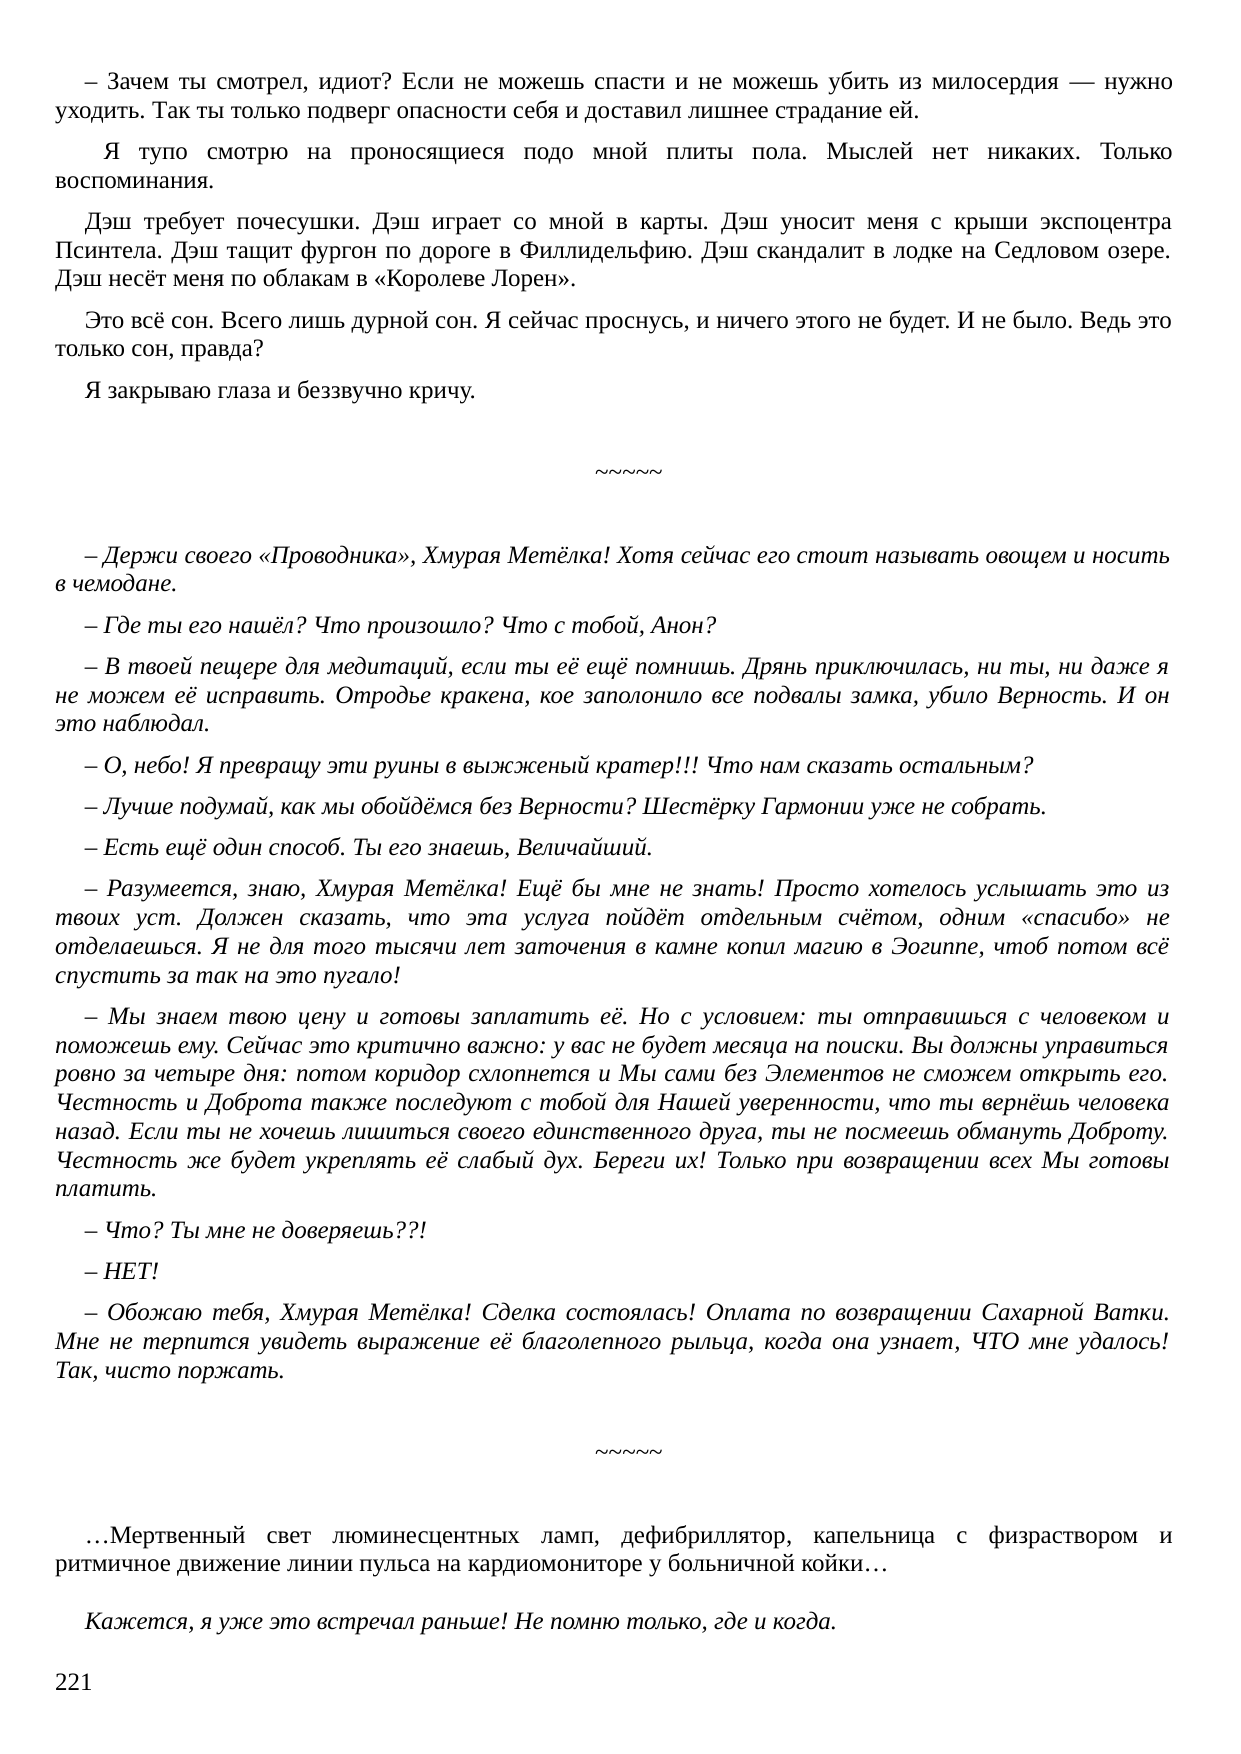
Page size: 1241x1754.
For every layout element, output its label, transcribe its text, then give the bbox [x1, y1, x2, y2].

text Я закрываю глаза и беззвучно кричу. [55, 375, 1173, 403]
text Кажется, я уже это встречал раньше! Не помню только, где и когда. [55, 1606, 1173, 1635]
text – Мы знаем твою цену и готовы заплатить её. Но с условием: ты отправишься с человеком и поможешь ему. Сейчас это критично важно: у вас не будет месяца на поиски. Вы должны управиться ровно за четыре дня: потом коридор схлопнется и Мы сами без Элементов не сможем открыть его. Честность и Доброта также последуют с тобой для Нашей уверенности, что ты вернёшь человека назад. Если ты не хочешь лишиться своего единственного друга, ты не посмеешь обмануть Доброту. Честность же будет укреплять её слабый дух. Береги их! Только при возвращении всех Мы готовы платить. [55, 1001, 1173, 1202]
text – Зачем ты смотрел, идиот? Если не можешь спасти и не можешь убить из милосердия — нужно уходить. Так ты только подверг опасности себя и доставил лишнее страдание ей. [55, 66, 1173, 123]
text – Разумеется, знаю, Хмурая Метёлка! Ещё бы мне не знать! Просто хотелось услышать это из твоих уст. Должен сказать, что эта услуга пойдёт отдельным счётом, одним «спасибо» не отделаешься. Я не для того тысячи лет заточения в камне копил магию в Эогиппе, чтоб потом всё спустить за так на это пугало! [55, 873, 1173, 988]
text Дэш требует почесушки. Дэш играет со мной в карты. Дэш уносит меня с крыши экспоцентра Псинтела. Дэш тащит фургон по дороге в Филлидельфию. Дэш скандалит в лодке на Седловом озере. Дэш несёт меня по облакам в «Королеве Лорен». [55, 206, 1173, 292]
text ~~~~~ [55, 1437, 1173, 1466]
text – Где ты его нашёл? Что произошло? Что с тобой, Анон? [55, 610, 1173, 638]
text – Лучше подумай, как мы обойдёмся без Верности? Шестёрку Гармонии уже не собрать. [55, 791, 1173, 820]
text – Что? Ты мне не доверяешь??! [55, 1215, 1173, 1243]
text – НЕТ! [55, 1256, 1173, 1285]
text …Мертвенный свет люминесцентных ламп, дефибриллятор, капельница с физраствором и ритмичное движение линии пульса на кардиомониторе у больничной койки… [55, 1520, 1173, 1577]
text – Держи своего «Проводника», Хмурая Метёлка! Хотя сейчас его стоит называть овощем и носить в чемодане. [55, 540, 1173, 597]
text Это всё сон. Всего лишь дурной сон. Я сейчас проснусь, и ничего этого не будет. И не было. Ведь это только сон, правда? [55, 305, 1173, 362]
text – Есть ещё один способ. Ты его знаешь, Величайший. [55, 832, 1173, 861]
text Я тупо смотрю на проносящиеся подо мной плиты пола. Мыслей нет никаких. Только воспоминания. [55, 136, 1173, 193]
text – О, небо! Я превращу эти руины в выжженый кратер!!! Что нам сказать остальным? [55, 750, 1173, 778]
text – В твоей пещере для медитаций, если ты её ещё помнишь. Дрянь приключилась, ни ты, ни даже я не можем её исправить. Отродье кракена, кое заполонило все подвалы замка, убило Верность. И он это наблюдал. [55, 651, 1173, 737]
text ~~~~~ [55, 457, 1173, 486]
text – Обожаю тебя, Хмурая Метёлка! Сделка состоялась! Оплата по возвращении Сахарной Ватки. Мне не терпится увидеть выражение её благолепного рыльца, когда она узнает, ЧТО мне удалось! Так, чисто поржать. [55, 1297, 1173, 1383]
